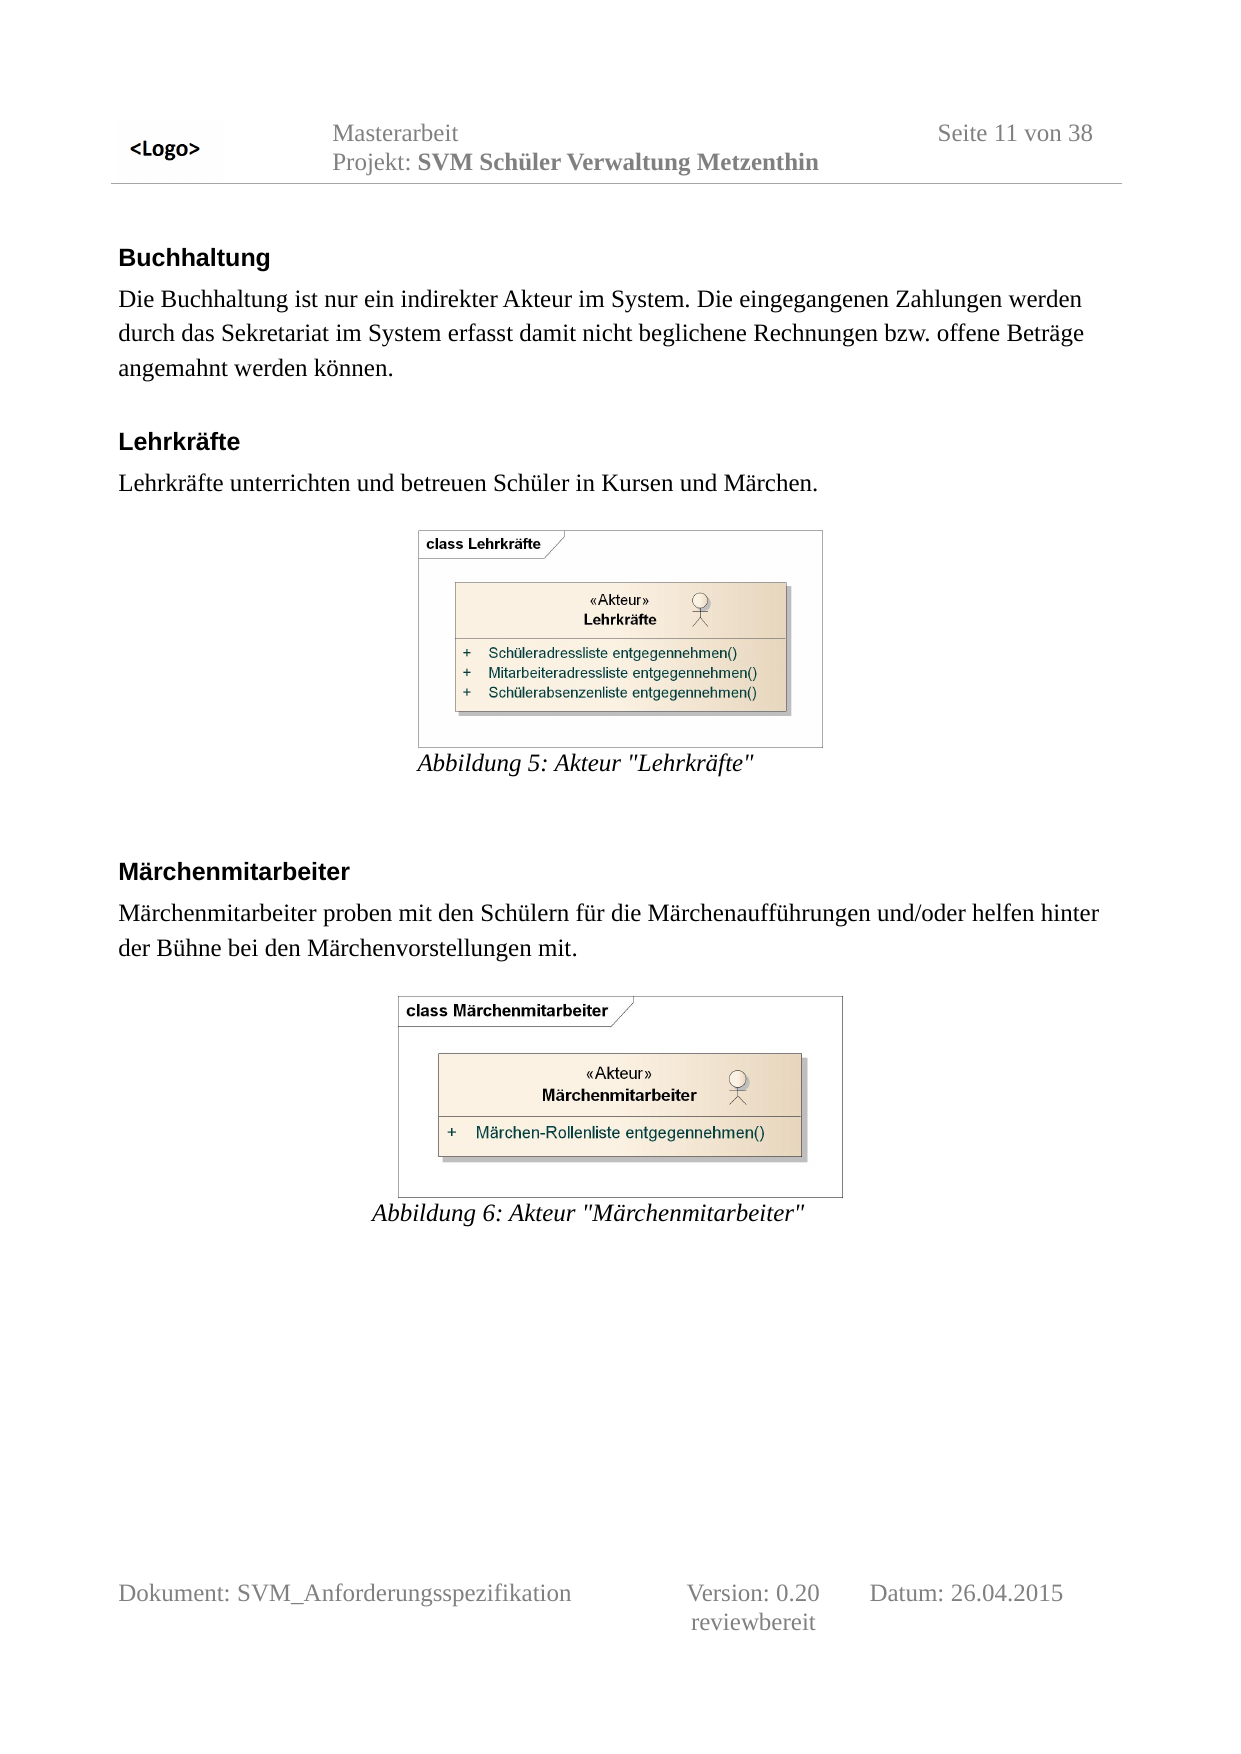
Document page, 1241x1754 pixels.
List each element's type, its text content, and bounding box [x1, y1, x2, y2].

text Abbildung 5: Akteur "Lehrkräfte" [417, 749, 823, 777]
text Märchenmitarbeiter proben mit den Schülern für die Märchenaufführungen und/oder helfen hinter der Bühne bei den Märchenvorstellungen mit. [118, 898, 1122, 961]
text Lehrkräfte unterrichten und betreuen Schüler in Kursen und Märchen. [118, 468, 1122, 497]
subtitle Buchhaltung [118, 242, 1122, 271]
picture [396, 994, 844, 1199]
subtitle Märchenmitarbeiter [118, 857, 1122, 886]
text Abbildung 6: Akteur "Märchenmitarbeiter" [372, 1199, 868, 1227]
picture [417, 529, 824, 749]
picture [118, 118, 224, 183]
subtitle Lehrkräfte [118, 427, 1122, 456]
text Die Buchhaltung ist nur ein indirekter Akteur im System. Die eingegangenen Zahlungen werden durch das Sekretariat im System erfasst damit nicht beglichene Rechnungen bzw. offene Beträge angemahnt werden können. [118, 284, 1122, 381]
